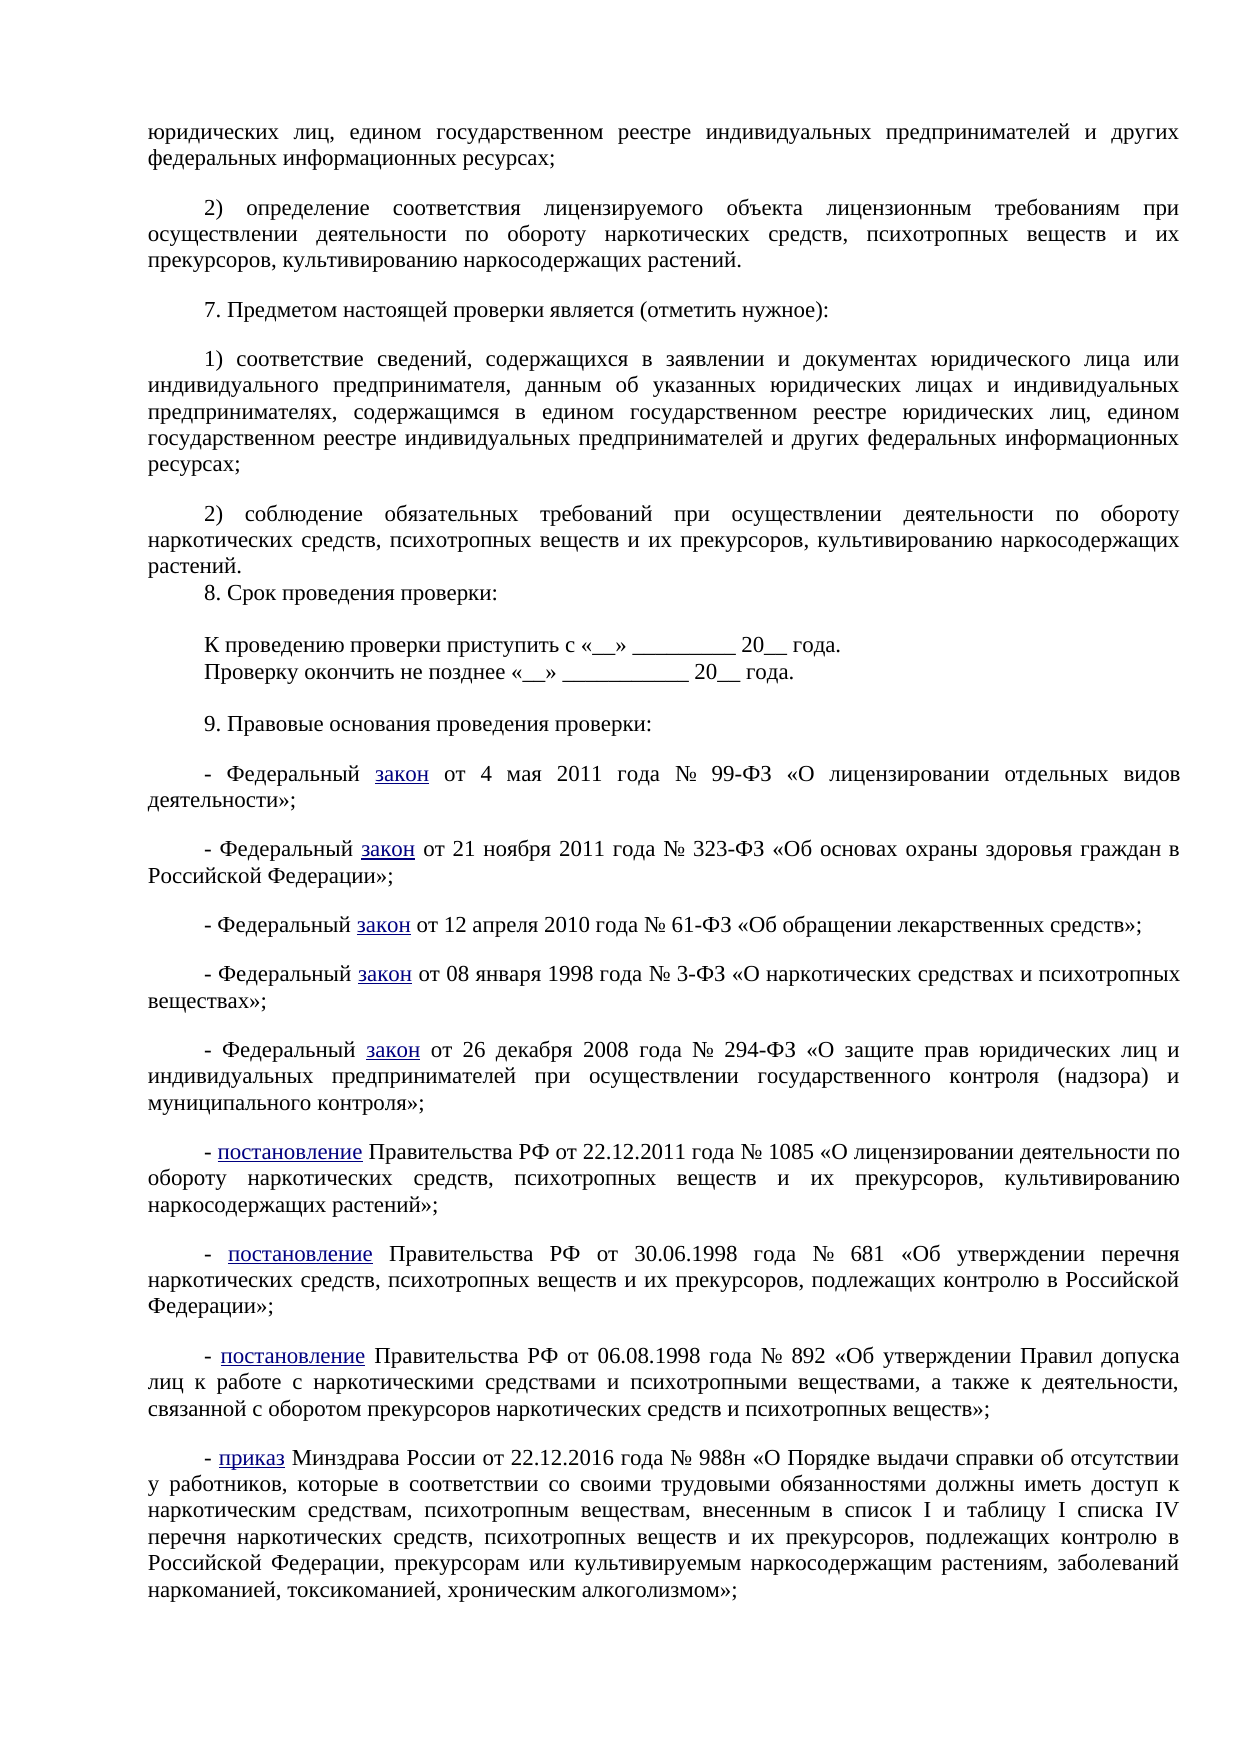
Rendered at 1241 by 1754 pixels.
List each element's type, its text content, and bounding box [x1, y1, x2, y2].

text - Федеральный закон от 08 января 1998 года № 3-ФЗ «О наркотических средствах и психотропных веществах»; [148, 960, 1181, 1013]
text 9. Правовые основания проведения проверки: [148, 711, 1181, 737]
text - постановление Правительства РФ от 22.12.2011 года № 1085 «О лицензировании деятельности по обороту наркотических средств, психотропных веществ и их прекурсоров, культивированию наркосодержащих растений»; [148, 1138, 1181, 1217]
text 2) определение соответствия лицензируемого объекта лицензионным требованиям при осуществлении деятельности по обороту наркотических средств, психотропных веществ и их прекурсоров, культивированию наркосодержащих растений. [148, 194, 1181, 273]
text 7. Предметом настоящей проверки является (отметить нужное): [148, 296, 1181, 322]
text - Федеральный закон от 12 апреля 2010 года № 61-ФЗ «Об обращении лекарственных средств»; [148, 911, 1181, 937]
text - Федеральный закон от 4 мая 2011 года № 99-ФЗ «О лицензировании отдельных видов деятельности»; [148, 760, 1181, 812]
text К проведению проверки приступить с «__» _________ 20__ года. [148, 631, 1181, 658]
text - постановление Правительства РФ от 06.08.1998 года № 892 «Об утверждении Правил допуска лиц к работе с наркотическими средствами и психотропными веществами, а также к деятельности, связанной с оборотом прекурсоров наркотических средств и психотропных веществ»; [148, 1342, 1181, 1421]
text юридических лиц, едином государственном реестре индивидуальных предпринимателей и других федеральных информационных ресурсах; [148, 118, 1181, 171]
text Проверку окончить не позднее «__» ___________ 20__ года. [148, 658, 1181, 684]
text 1) соответствие сведений, содержащихся в заявлении и документах юридического лица или индивидуального предпринимателя, данным об указанных юридических лицах и индивидуальных предпринимателях, содержащимся в едином государственном реестре юридических лиц, едином государственном реестре индивидуальных предпринимателей и других федеральных информационных ресурсах; [148, 345, 1181, 477]
text - постановление Правительства РФ от 30.06.1998 года № 681 «Об утверждении перечня наркотических средств, психотропных веществ и их прекурсоров, подлежащих контролю в Российской Федерации»; [148, 1240, 1181, 1319]
text - Федеральный закон от 21 ноября 2011 года № 323-ФЗ «Об основах охраны здоровья граждан в Российской Федерации»; [148, 835, 1181, 888]
text 8. Срок проведения проверки: [148, 579, 1181, 605]
text - Федеральный закон от 26 декабря 2008 года № 294-ФЗ «О защите прав юридических лиц и индивидуальных предпринимателей при осуществлении государственного контроля (надзора) и муниципального контроля»; [148, 1036, 1181, 1115]
text - приказ Минздрава России от 22.12.2016 года № 988н «О Порядке выдачи справки об отсутствии у работников, которые в соответствии со своими трудовыми обязанностями должны иметь доступ к наркотическим средствам, психотропным веществам, внесенным в список I и таблицу I списка IV перечня наркотических средств, психотропных веществ и их прекурсоров, подлежащих контролю в Российской Федерации, прекурсорам или культивируемым наркосодержащим растениям, заболеваний наркоманией, токсикоманией, хроническим алкоголизмом»; [148, 1444, 1181, 1602]
text 2) соблюдение обязательных требований при осуществлении деятельности по обороту наркотических средств, психотропных веществ и их прекурсоров, культивированию наркосодержащих растений. [148, 500, 1181, 579]
